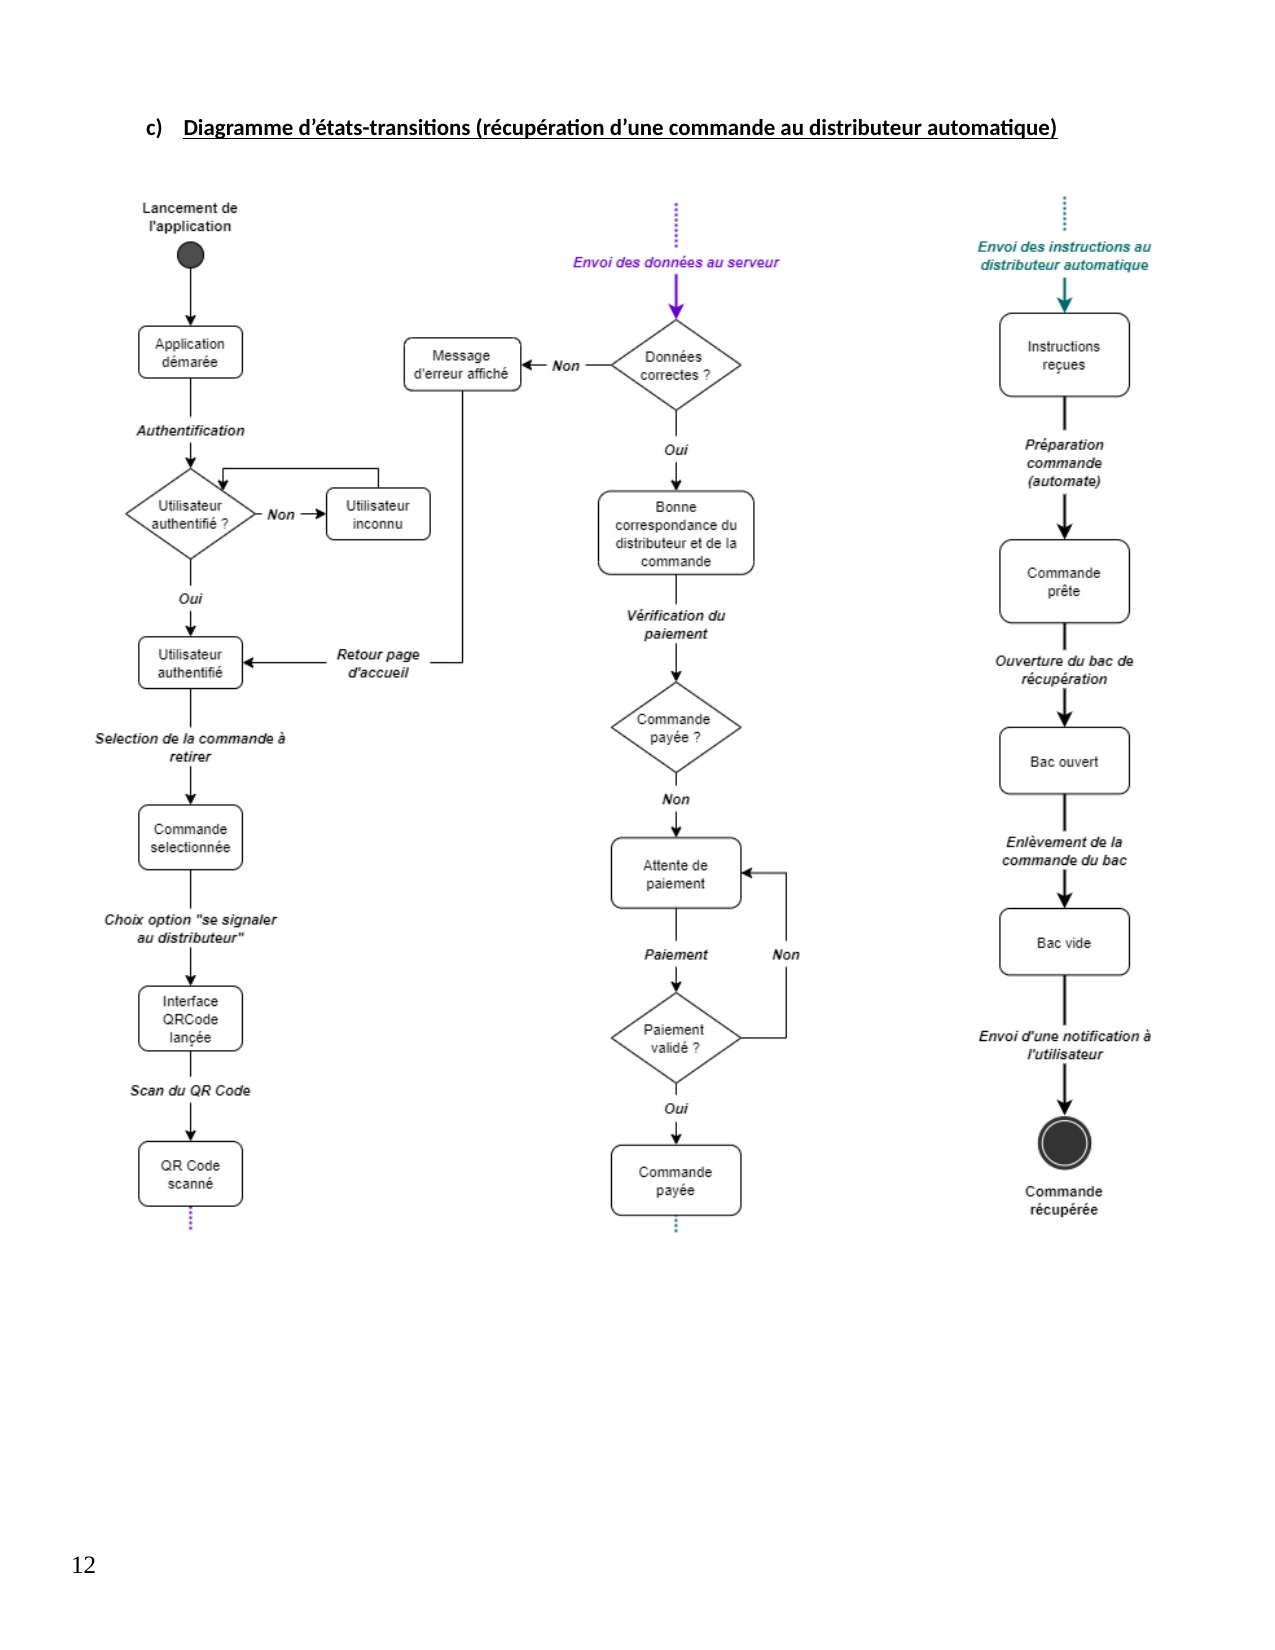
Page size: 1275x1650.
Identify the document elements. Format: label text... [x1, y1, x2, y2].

picture [93, 196, 1182, 1238]
list Diagramme d’états-transitions (récupération d’une commande au distributeur automatique) [146, 113, 1204, 141]
list [91, 193, 1184, 1240]
